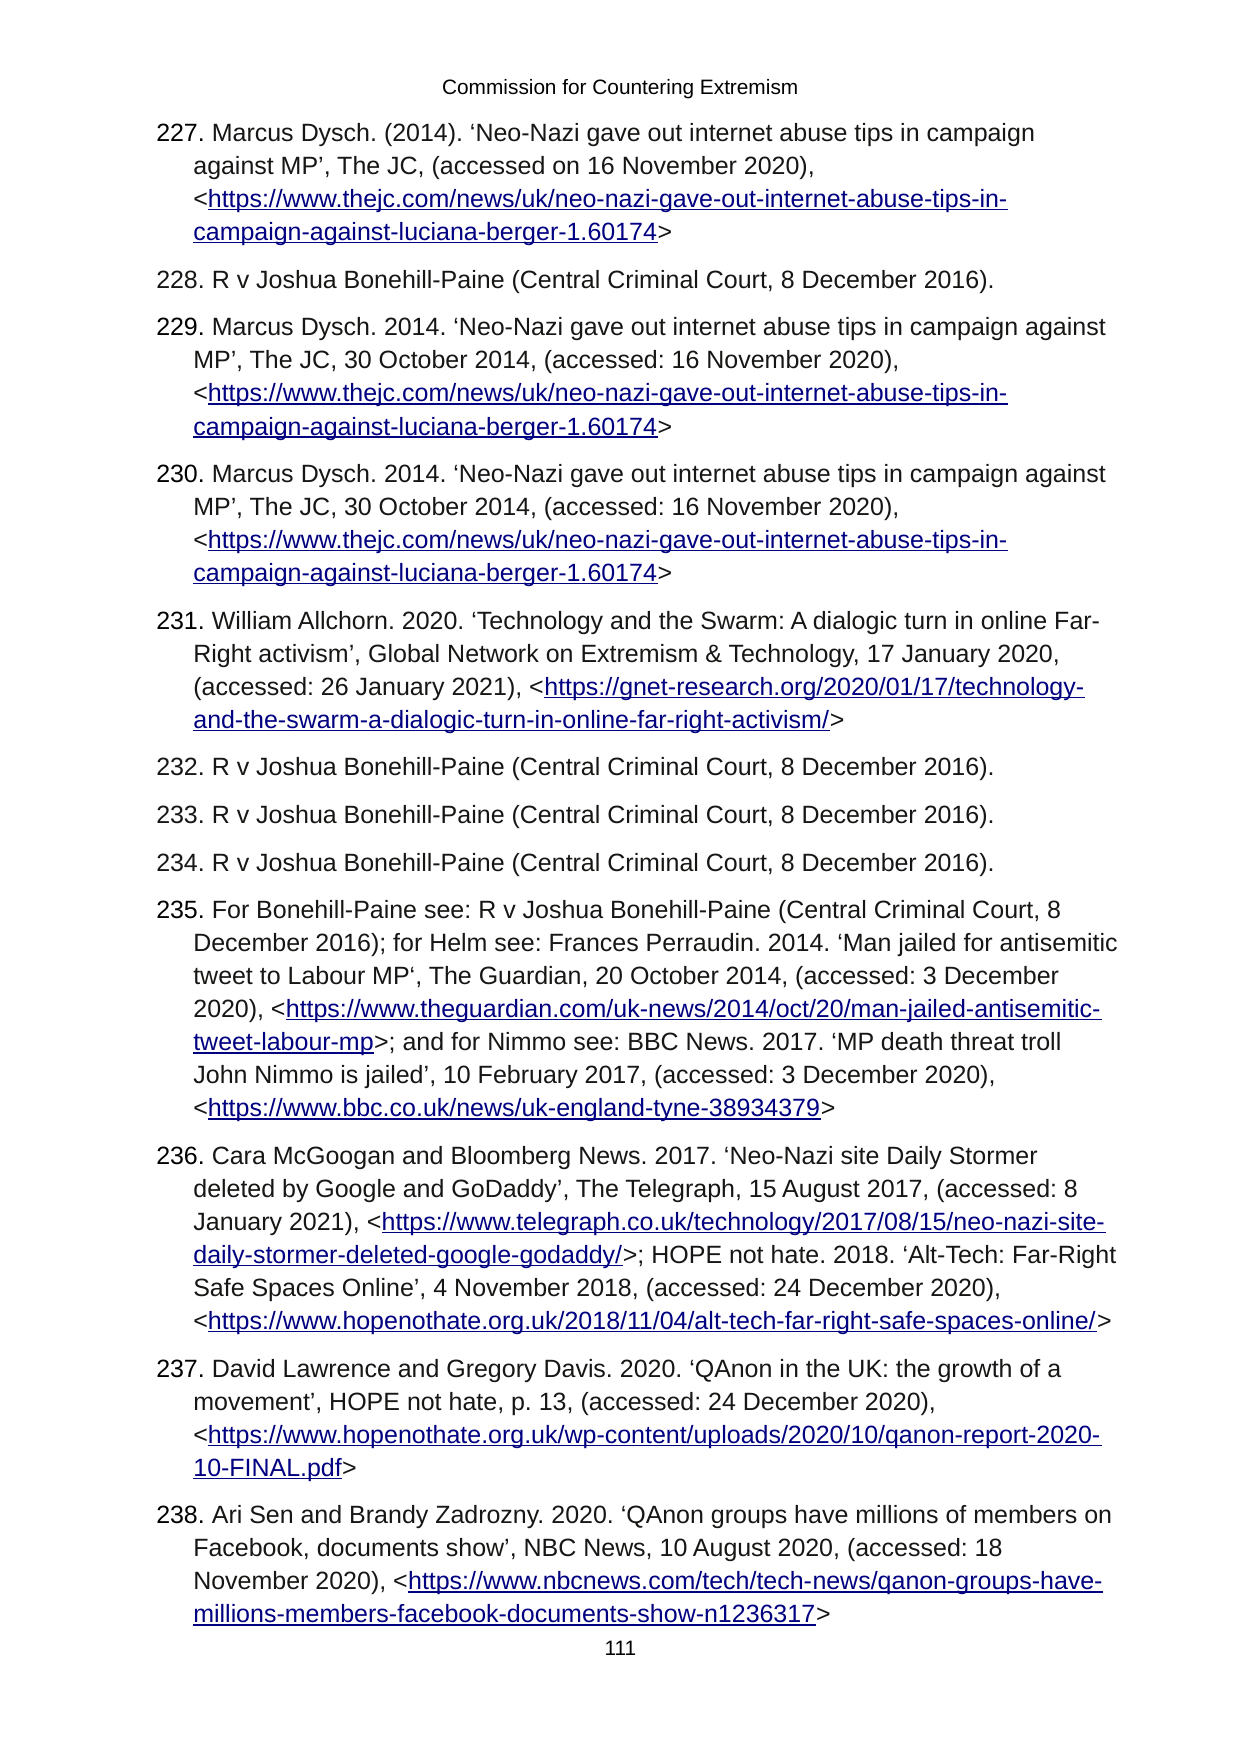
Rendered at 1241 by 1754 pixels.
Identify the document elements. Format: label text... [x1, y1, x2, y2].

list Marcus Dysch. (2014). ‘Neo-Nazi gave out internet abuse tips in campaign against MP’, The JC, (accessed on 16 November 2020), <https://www.thejc.com/news/uk/neo-nazi-gave-out-internet-abuse-tips-in-campaign-against-luciana-berger-1.60174> [156, 118, 1122, 246]
list R v Joshua Bonehill-Paine (Central Criminal Court, 8 December 2016). [156, 848, 1122, 876]
list R v Joshua Bonehill-Paine (Central Criminal Court, 8 December 2016). [156, 752, 1122, 781]
list David Lawrence and Gregory Davis. 2020. ‘QAnon in the UK: the growth of a movement’, HOPE not hate, p. 13, (accessed: 24 December 2020), <https://www.hopenothate.org.uk/wp-content/uploads/2020/10/qanon-report-2020-10-FINAL.pdf> [156, 1354, 1122, 1481]
list Cara McGoogan and Bloomberg News. 2017. ‘Neo-Nazi site Daily Stormer deleted by Google and GoDaddy’, The Telegraph, 15 August 2017, (accessed: 8 January 2021), <https://www.telegraph.co.uk/technology/2017/08/15/neo-nazi-site-daily-stormer-deleted-google-godaddy/>; HOPE not hate. 2018. ‘Alt-Tech: Far-Right Safe Spaces Online’, 4 November 2018, (accessed: 24 December 2020), <https://www.hopenothate.org.uk/2018/11/04/alt-tech-far-right-safe-spaces-online/> [156, 1141, 1122, 1335]
list For Bonehill-Paine see: R v Joshua Bonehill-Paine (Central Criminal Court, 8 December 2016); for Helm see: Frances Perraudin. 2014. ‘Man jailed for antisemitic tweet to Labour MP‘, The Guardian, 20 October 2014, (accessed: 3 December 2020), <https://www.theguardian.com/uk-news/2014/oct/20/man-jailed-antisemitic-tweet-labour-mp>; and for Nimmo see: BBC News. 2017. ‘MP death threat troll John Nimmo is jailed’, 10 February 2017, (accessed: 3 December 2020), <https://www.bbc.co.uk/news/uk-england-tyne-38934379> [156, 895, 1122, 1122]
list R v Joshua Bonehill-Paine (Central Criminal Court, 8 December 2016). [156, 265, 1122, 293]
list Marcus Dysch. 2014. ‘Neo-Nazi gave out internet abuse tips in campaign against MP’, The JC, 30 October 2014, (accessed: 16 November 2020), <https://www.thejc.com/news/uk/neo-nazi-gave-out-internet-abuse-tips-in-campaign-against-luciana-berger-1.60174> [156, 312, 1122, 440]
list R v Joshua Bonehill-Paine (Central Criminal Court, 8 December 2016). [156, 800, 1122, 829]
list William Allchorn. 2020. ‘Technology and the Swarm: A dialogic turn in online Far-Right activism’, Global Network on Extremism & Technology, 17 January 2020, (accessed: 26 January 2021), <https://gnet-research.org/2020/01/17/technology-and-the-swarm-a-dialogic-turn-in-online-far-right-activism/> [156, 606, 1122, 733]
list Marcus Dysch. 2014. ‘Neo-Nazi gave out internet abuse tips in campaign against MP’, The JC, 30 October 2014, (accessed: 16 November 2020), <https://www.thejc.com/news/uk/neo-nazi-gave-out-internet-abuse-tips-in-campaign-against-luciana-berger-1.60174> [156, 459, 1122, 587]
list Ari Sen and Brandy Zadrozny. 2020. ‘QAnon groups have millions of members on Facebook, documents show’, NBC News, 10 August 2020, (accessed: 18 November 2020), <https://www.nbcnews.com/tech/tech-news/qanon-groups-have-millions-members-facebook-documents-show-n1236317> [156, 1500, 1122, 1628]
